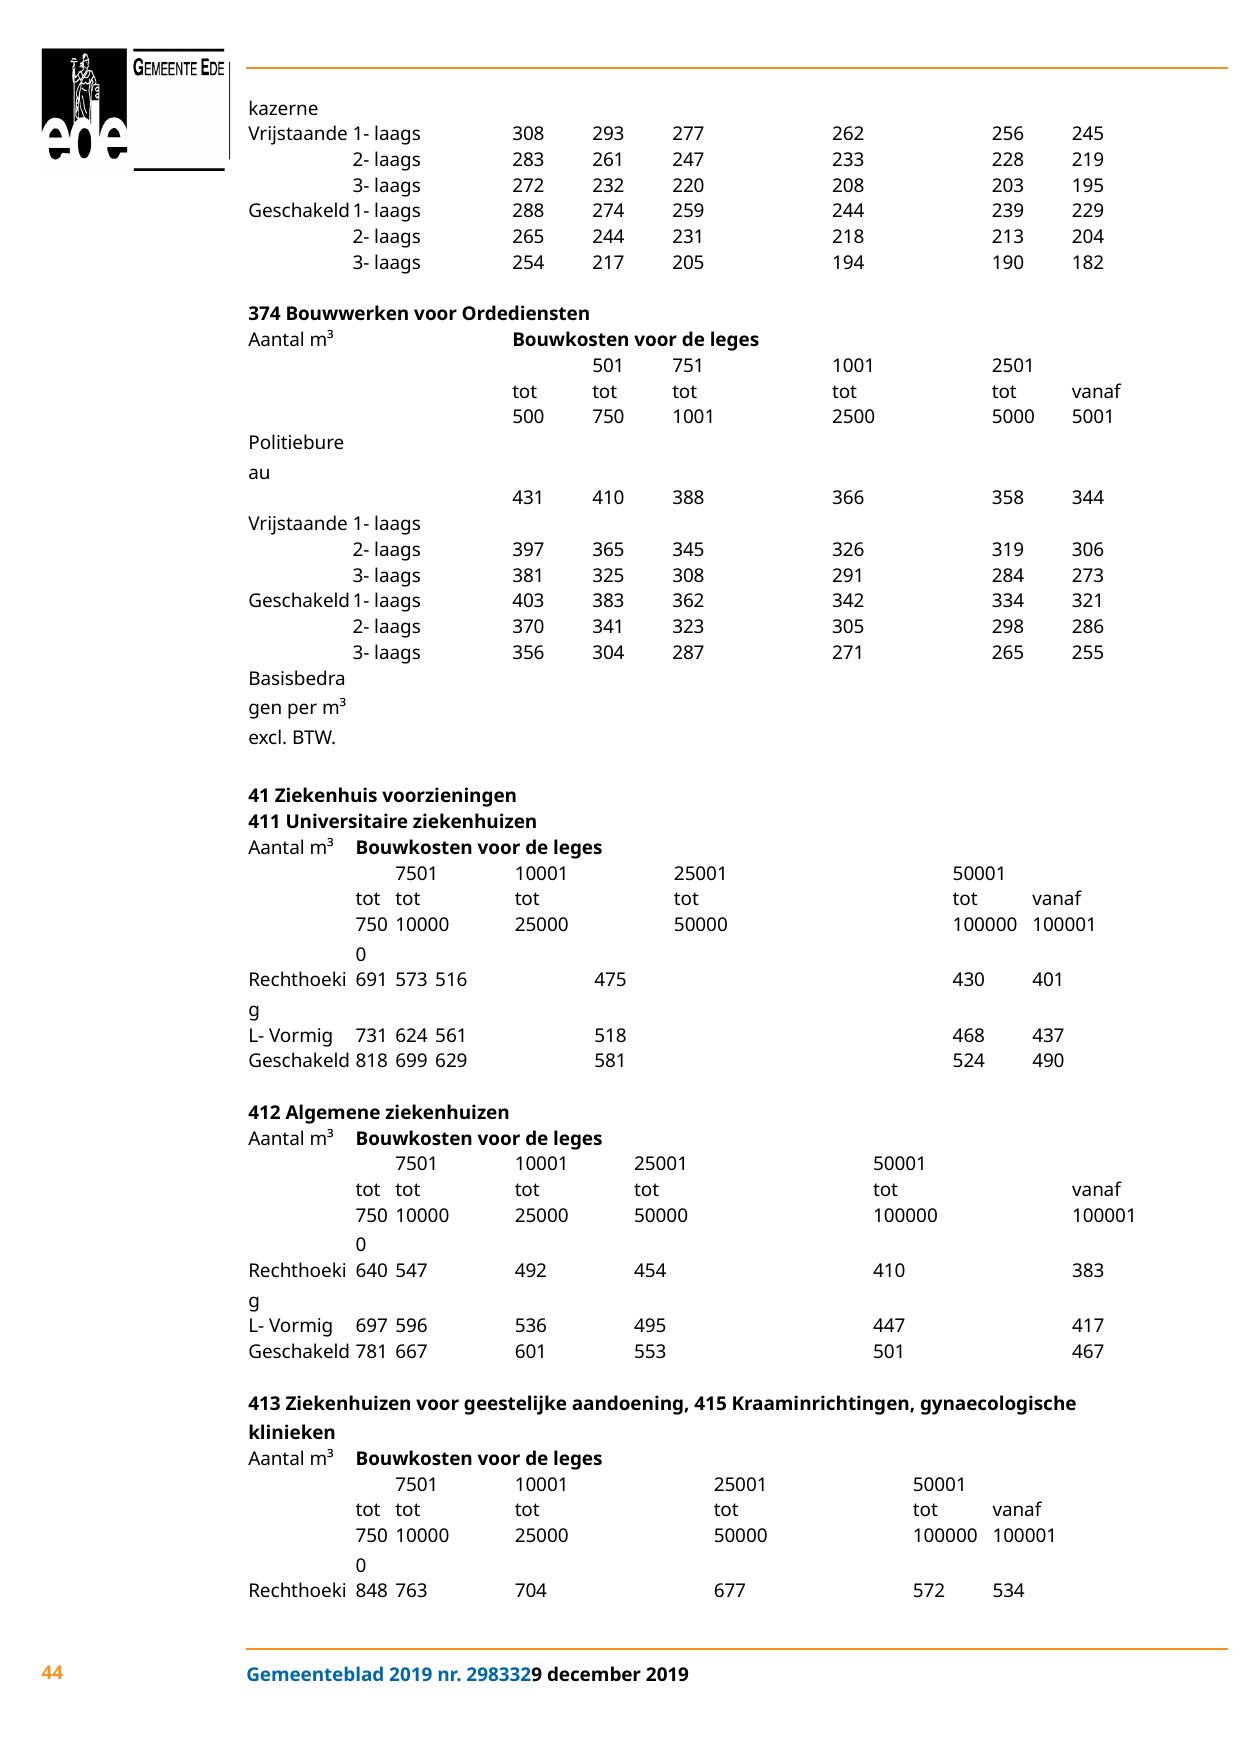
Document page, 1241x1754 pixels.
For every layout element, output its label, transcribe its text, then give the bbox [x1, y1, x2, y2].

table_cell [248, 911, 355, 966]
table_cell 704 [515, 1578, 713, 1603]
table_cell 412 Algemene ziekenhuizen [248, 1099, 1152, 1125]
table_cell [248, 536, 352, 562]
table_cell tot [992, 378, 1072, 403]
table_cell 561 [435, 1022, 594, 1047]
table_cell [248, 1150, 355, 1176]
table_cell 10000 [395, 1202, 514, 1257]
table_cell 244 [832, 198, 992, 223]
table_cell tot [395, 1496, 514, 1522]
table_cell kazerne [248, 95, 352, 121]
table_cell tot [873, 1176, 1072, 1202]
table_cell 345 [672, 536, 832, 562]
table_cell [672, 95, 832, 121]
table_cell tot [515, 885, 674, 911]
table_cell 397 [512, 536, 592, 562]
table_cell 2- laags [352, 536, 512, 562]
table_cell 524 [953, 1048, 1032, 1073]
table_cell 10001 [515, 1150, 634, 1176]
table_cell 516 [435, 966, 594, 1022]
table_cell [248, 404, 512, 429]
table_cell [592, 510, 672, 536]
table_cell [248, 172, 352, 198]
table_cell [355, 1471, 395, 1496]
table_cell [1072, 510, 1152, 536]
table_cell 475 [594, 966, 952, 1022]
table_cell [355, 1364, 395, 1390]
table_cell tot [672, 378, 832, 403]
table_cell 410 [592, 485, 672, 510]
table_cell 454 [634, 1257, 873, 1312]
table_cell 194 [832, 249, 992, 275]
table_cell 50001 [873, 1150, 1072, 1176]
table_cell 271 [832, 639, 992, 665]
table_cell 205 [672, 249, 832, 275]
table_cell [512, 95, 592, 121]
table_cell tot [953, 885, 1032, 911]
table_cell [992, 1471, 1152, 1496]
table_cell [512, 352, 592, 378]
table_cell 25000 [515, 1522, 713, 1577]
table_cell 401 [1032, 966, 1152, 1022]
table_cell vanaf [1032, 885, 1152, 911]
table_cell [248, 1522, 355, 1577]
table_cell [248, 639, 352, 665]
table_cell 308 [672, 562, 832, 587]
table_cell 751 [672, 352, 832, 378]
table_cell 417 [1072, 1313, 1152, 1338]
table_cell tot [634, 1176, 873, 1202]
table_cell 286 [1072, 613, 1152, 639]
table_cell 2500 [832, 404, 992, 429]
table_cell [992, 665, 1072, 749]
table_header 41 Ziekenhuis voorzieningen [248, 783, 1152, 808]
table_cell 691 [355, 966, 395, 1022]
table_cell Geschakeld [248, 588, 352, 613]
table_cell [992, 275, 1072, 301]
table_cell 273 [1072, 562, 1152, 587]
table_cell 1001 [832, 352, 992, 378]
table_cell 50000 [674, 911, 952, 966]
table_cell 50001 [953, 860, 1032, 885]
table_cell 518 [594, 1022, 952, 1047]
table_cell 1001 [672, 404, 832, 429]
table_cell 265 [992, 639, 1072, 665]
table_cell 2- laags [352, 613, 512, 639]
table_cell 3- laags [352, 639, 512, 665]
table_cell 781 [355, 1338, 395, 1364]
table_cell [248, 249, 352, 275]
table_cell 195 [1072, 172, 1152, 198]
table_cell tot [674, 885, 952, 911]
table_cell [992, 510, 1072, 536]
table_cell Bouwkosten voor de leges [355, 834, 1152, 860]
table_cell 411 Universitaire ziekenhuizen [248, 808, 1152, 834]
table_cell [672, 665, 832, 749]
table_cell 3- laags [352, 249, 512, 275]
table_cell 100000 [953, 911, 1032, 966]
table_cell 677 [714, 1578, 913, 1603]
table_cell 553 [634, 1338, 873, 1364]
table_cell 383 [1072, 1257, 1152, 1312]
table_cell 272 [512, 172, 592, 198]
table_cell 356 [512, 639, 592, 665]
table_cell 413 Ziekenhuizen voor geestelijke aandoening, 415 Kraaminrichtingen, gynaecologische klinieken [248, 1390, 1152, 1445]
table_cell vanaf [1072, 378, 1152, 403]
table_cell 629 [435, 1048, 594, 1073]
table_cell 323 [672, 613, 832, 639]
table_cell 10001 [515, 860, 674, 885]
table_cell 370 [512, 613, 592, 639]
table_cell vanaf [1072, 1176, 1152, 1202]
table_cell 490 [1032, 1048, 1152, 1073]
table_cell [672, 510, 832, 536]
table_cell [1072, 665, 1152, 749]
table_cell Geschakeld [248, 1048, 355, 1073]
table_cell Geschakeld [248, 1338, 355, 1364]
table_cell 3- laags [352, 172, 512, 198]
table_cell [248, 1176, 355, 1202]
table_cell tot [395, 885, 514, 911]
table_cell 366 [832, 485, 992, 510]
table_cell 319 [992, 536, 1072, 562]
table_cell tot [592, 378, 672, 403]
table_cell tot [355, 1496, 395, 1522]
table_cell 288 [512, 198, 592, 223]
table_cell 848 [355, 1578, 395, 1603]
table_cell 245 [1072, 121, 1152, 146]
table_cell 100000 [913, 1522, 992, 1577]
table_cell [432, 275, 512, 301]
table_cell 7500 [355, 911, 395, 966]
table_cell [832, 95, 992, 121]
table_cell 7501 [395, 860, 514, 885]
table_cell 208 [832, 172, 992, 198]
table_cell 308 [512, 121, 592, 146]
table_cell [248, 1364, 316, 1390]
table_cell [634, 1073, 1072, 1099]
table_cell [352, 275, 432, 301]
table_cell [512, 429, 592, 484]
table_cell 25000 [515, 1202, 634, 1257]
table_cell [248, 885, 355, 911]
table_cell 182 [1072, 249, 1152, 275]
table_cell [316, 1364, 355, 1390]
table_cell tot [355, 885, 395, 911]
table_cell tot [355, 1176, 395, 1202]
table_cell 501 [592, 352, 672, 378]
table_cell 50000 [634, 1202, 873, 1257]
table_cell 492 [515, 1257, 634, 1312]
table_cell [1072, 1150, 1152, 1176]
table_cell 306 [1072, 536, 1152, 562]
table_cell 1- laags [352, 510, 512, 536]
table_cell 239 [992, 198, 1072, 223]
table_cell 1- laags [352, 121, 512, 146]
table_cell [592, 95, 672, 121]
table_cell 403 [512, 588, 592, 613]
table_cell Rechthoekig [248, 1257, 355, 1312]
table_cell L- Vormig [248, 1313, 355, 1338]
table_cell [832, 275, 992, 301]
table_cell [832, 510, 992, 536]
table_cell [248, 352, 512, 378]
table_cell 536 [515, 1313, 634, 1338]
table_cell [1072, 1364, 1112, 1390]
table_cell [248, 562, 352, 587]
table_cell [515, 1364, 634, 1390]
table_cell 25001 [674, 860, 952, 885]
table_cell [248, 224, 352, 249]
table_cell 304 [592, 639, 672, 665]
table_cell 572 [913, 1578, 992, 1603]
table_cell [248, 1496, 355, 1522]
table_cell [1072, 95, 1152, 121]
table_cell [1112, 1364, 1152, 1390]
table_cell [592, 665, 672, 749]
table_cell 50000 [714, 1522, 913, 1577]
table_cell [1072, 352, 1152, 378]
table_cell 7501 [395, 1150, 514, 1176]
table_cell [248, 275, 352, 301]
table_cell 596 [395, 1313, 514, 1338]
table_cell 7501 [395, 1471, 514, 1496]
table_cell 697 [355, 1313, 395, 1338]
table_cell [355, 1073, 395, 1099]
table_cell 581 [594, 1048, 952, 1073]
table_cell 495 [634, 1313, 873, 1338]
table_cell 100001 [992, 1522, 1152, 1577]
table_cell 10000 [395, 1522, 514, 1577]
table_cell 229 [1072, 198, 1152, 223]
table_cell 203 [992, 172, 1072, 198]
table_cell 601 [515, 1338, 634, 1364]
table_cell 5001 [1072, 404, 1152, 429]
picture [41, 47, 231, 172]
table_cell [432, 665, 512, 749]
table_cell tot [512, 378, 592, 403]
table_cell Aantal m³ [248, 834, 355, 860]
table_cell 50001 [913, 1471, 992, 1496]
table_cell Aantal m³ [248, 1125, 355, 1150]
table_cell [352, 429, 512, 484]
table_cell 410 [873, 1257, 1072, 1312]
table_cell 3- laags [352, 562, 512, 587]
table_cell [515, 1073, 634, 1099]
table_cell 265 [512, 224, 592, 249]
table_cell [352, 95, 512, 121]
table_cell Vrijstaande [248, 510, 352, 536]
table_cell 25001 [634, 1150, 873, 1176]
table_cell [672, 275, 832, 301]
table_cell 383 [592, 588, 672, 613]
table_cell 640 [355, 1257, 395, 1312]
table_cell Bouwkosten voor de leges [512, 326, 1152, 352]
table_cell [352, 665, 432, 749]
table_cell Rechthoekig [248, 966, 355, 1022]
table_cell 254 [512, 249, 592, 275]
table_cell 218 [832, 224, 992, 249]
table_cell 358 [992, 485, 1072, 510]
table_cell 447 [873, 1313, 1072, 1338]
table_cell tot [714, 1496, 913, 1522]
table_cell [512, 510, 592, 536]
table_cell 365 [592, 536, 672, 562]
table_cell 287 [672, 639, 832, 665]
table_cell 247 [672, 146, 832, 172]
table_cell tot [913, 1496, 992, 1522]
table_cell 293 [592, 121, 672, 146]
table_cell 100000 [873, 1202, 1072, 1257]
table_cell [248, 146, 352, 172]
table_cell 100001 [1032, 911, 1152, 966]
table_cell Rechthoeki [248, 1578, 355, 1603]
table_cell [248, 860, 355, 885]
table_cell Bouwkosten voor de leges [355, 1125, 1152, 1150]
table_cell 190 [992, 249, 1072, 275]
table_cell 326 [832, 536, 992, 562]
table_cell [395, 1364, 514, 1390]
table_cell 437 [1032, 1022, 1152, 1047]
table_cell 7500 [355, 1202, 395, 1257]
table_cell 277 [672, 121, 832, 146]
table_cell tot [832, 378, 992, 403]
table_cell 731 [355, 1022, 395, 1047]
table_cell 750 [592, 404, 672, 429]
table_cell 2501 [992, 352, 1072, 378]
table_cell 220 [672, 172, 832, 198]
table_cell 261 [592, 146, 672, 172]
table_cell 334 [992, 588, 1072, 613]
table_cell Basisbedragen per m³ excl. BTW. [248, 665, 352, 749]
table_cell 381 [512, 562, 592, 587]
table_cell 219 [1072, 146, 1152, 172]
table_cell [592, 429, 672, 484]
table_cell 232 [592, 172, 672, 198]
table_cell [1032, 860, 1152, 885]
table_cell 362 [672, 588, 832, 613]
table_cell 501 [873, 1338, 1072, 1364]
table_cell 7500 [355, 1522, 395, 1577]
table_cell 217 [592, 249, 672, 275]
table_cell Aantal m³ [248, 326, 512, 352]
table_cell [248, 485, 352, 510]
table_cell [395, 1073, 514, 1099]
table_cell [248, 1471, 355, 1496]
table_cell [352, 485, 512, 510]
table_cell 5000 [992, 404, 1072, 429]
table_cell Aantal m³ [248, 1445, 355, 1471]
table_cell 344 [1072, 485, 1152, 510]
table_cell 468 [953, 1022, 1032, 1047]
table_cell Politiebureau [248, 429, 352, 484]
table_cell 573 [395, 966, 435, 1022]
table_cell 10000 [395, 911, 514, 966]
table_cell 388 [672, 485, 832, 510]
table_cell Bouwkosten voor de leges [355, 1445, 1152, 1471]
table_cell 321 [1072, 588, 1152, 613]
table_cell [248, 613, 352, 639]
table_cell tot [515, 1496, 713, 1522]
table_cell [1072, 1073, 1112, 1099]
table_cell [248, 1202, 355, 1257]
table_cell 25001 [714, 1471, 913, 1496]
table_cell [355, 860, 395, 885]
table_cell 10001 [515, 1471, 713, 1496]
table_cell 2- laags [352, 146, 512, 172]
table_cell [592, 275, 672, 301]
table_cell 818 [355, 1048, 395, 1073]
table_cell 298 [992, 613, 1072, 639]
table_cell 283 [512, 146, 592, 172]
table_cell 1- laags [352, 198, 512, 223]
table_cell L- Vormig [248, 1022, 355, 1047]
table_cell 699 [395, 1048, 435, 1073]
table_cell [672, 429, 832, 484]
table_cell 305 [832, 613, 992, 639]
table_cell 204 [1072, 224, 1152, 249]
table_cell 430 [953, 966, 1032, 1022]
table_cell [832, 665, 992, 749]
table_cell 341 [592, 613, 672, 639]
table_cell [634, 1364, 1072, 1390]
table_cell 25000 [515, 911, 674, 966]
table_cell 624 [395, 1022, 435, 1047]
table_cell 284 [992, 562, 1072, 587]
table_cell 2- laags [352, 224, 512, 249]
table_cell [992, 429, 1072, 484]
table_cell 259 [672, 198, 832, 223]
table_cell 763 [395, 1578, 514, 1603]
table_cell 255 [1072, 639, 1152, 665]
table_cell 667 [395, 1338, 514, 1364]
table_cell [512, 665, 592, 749]
table_cell 244 [592, 224, 672, 249]
table_cell Geschakeld [248, 198, 352, 223]
table_cell 1- laags [352, 588, 512, 613]
table_cell 547 [395, 1257, 514, 1312]
table_cell 262 [832, 121, 992, 146]
table_cell [1112, 1073, 1152, 1099]
table_cell tot [395, 1176, 514, 1202]
table_cell [248, 1073, 316, 1099]
table_cell [992, 95, 1072, 121]
table_cell [832, 429, 992, 484]
table_cell vanaf [992, 1496, 1152, 1522]
table_cell [316, 1073, 355, 1099]
table_cell 100001 [1072, 1202, 1152, 1257]
table_cell tot [515, 1176, 634, 1202]
table_cell [248, 378, 512, 403]
table_cell 233 [832, 146, 992, 172]
table_cell 467 [1072, 1338, 1152, 1364]
table_cell [1072, 429, 1152, 484]
table_cell [1072, 275, 1152, 301]
table_cell 500 [512, 404, 592, 429]
table_cell 213 [992, 224, 1072, 249]
table_cell 431 [512, 485, 592, 510]
table_cell 228 [992, 146, 1072, 172]
table_cell Vrijstaande [248, 121, 352, 146]
table_cell [512, 275, 592, 301]
table_cell 325 [592, 562, 672, 587]
table_cell 274 [592, 198, 672, 223]
table_cell 291 [832, 562, 992, 587]
table_cell 231 [672, 224, 832, 249]
table_cell 534 [992, 1578, 1152, 1603]
table_cell 342 [832, 588, 992, 613]
table_cell [355, 1150, 395, 1176]
table_cell 374 Bouwwerken voor Ordediensten [248, 301, 1152, 326]
table_cell 256 [992, 121, 1072, 146]
